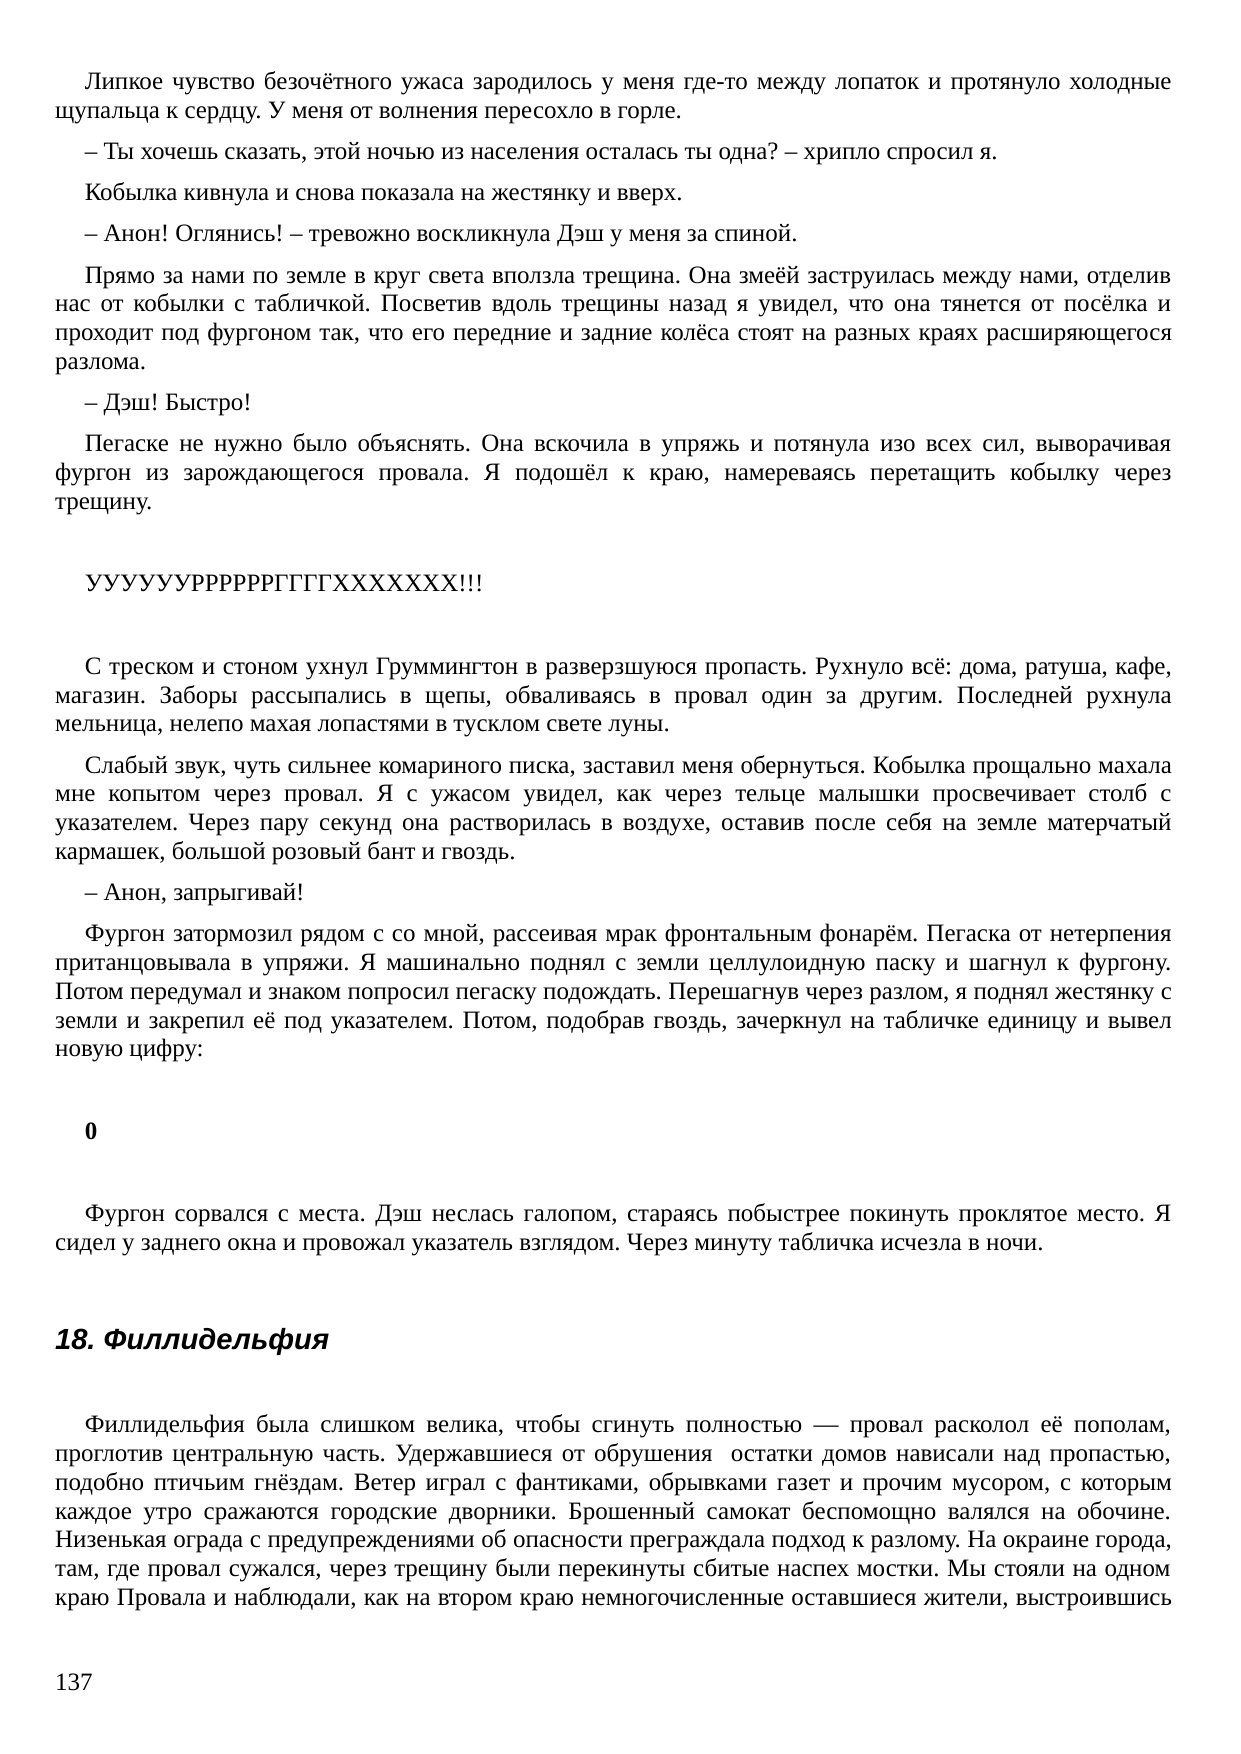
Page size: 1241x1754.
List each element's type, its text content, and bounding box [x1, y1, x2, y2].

text Слабый звук, чуть сильнее комариного писка, заставил меня обернуться. Кобылка прощально махала мне копытом через провал. Я с ужасом увидел, как через тельце малышки просвечивает столб с указателем. Через пару секунд она растворилась в воздухе, оставив после себя на земле матерчатый кармашек, большой розовый бант и гвоздь. [55, 750, 1173, 865]
text Фургон затормозил рядом с со мной, рассеивая мрак фронтальным фонарём. Пегаска от нетерпения пританцовывала в упряжи. Я машинально поднял с земли целлулоидную паску и шагнул к фургону. Потом передумал и знаком попросил пегаску подождать. Перешагнув через разлом, я поднял жестянку с земли и закрепил её под указателем. Потом, подобрав гвоздь, зачеркнул на табличке единицу и вывел новую цифру: [55, 918, 1173, 1062]
text Прямо за нами по земле в круг света вползла трещина. Она змеёй заструилась между нами, отделив нас от кобылки с табличкой. Посветив вдоль трещины назад я увидел, что она тянется от посёлка и проходит под фургоном так, что его передние и задние колёса стоят на разных краях расширяющегося разлома. [55, 260, 1173, 375]
text – Анон, запрыгивай! [55, 877, 1173, 906]
text 0 [55, 1116, 1173, 1145]
text Кобылка кивнула и снова показала на жестянку и вверх. [55, 177, 1173, 206]
text – Дэш! Быстро! [55, 387, 1173, 416]
text Пегаске не нужно было объяснять. Она вскочила в упряжь и потянула изо всех сил, выворачивая фургон из зарождающегося провала. Я подошёл к краю, намереваясь перетащить кобылку через трещину. [55, 428, 1173, 515]
text – Ты хочешь сказать, этой ночью из населения осталась ты одна? – хрипло спросил я. [55, 136, 1173, 165]
text УУУУУУРРРРРРГГГГХХХХХХХ!!! [55, 568, 1173, 597]
text С треском и стоном ухнул Груммингтон в разверзшуюся пропасть. Рухнуло всё: дома, ратуша, кафе, магазин. Заборы рассыпались в щепы, обваливаясь в провал один за другим. Последней рухнула мельница, нелепо махая лопастями в тусклом свете луны. [55, 651, 1173, 737]
text Филлидельфия была слишком велика, чтобы сгинуть полностью — провал расколол её пополам, проглотив центральную часть. Удержавшиеся от обрушения остатки домов нависали над пропастью, подобно птичьим гнёздам. Ветер играл с фантиками, обрывками газет и прочим мусором, с которым каждое утро сражаются городские дворники. Брошенный самокат беспомощно валялся на обочине. Низенькая ограда с предупреждениями об опасности преграждала подход к разлому. На окраине города, там, где провал сужался, через трещину были перекинуты сбитые наспех мостки. Мы стояли на одном краю Провала и наблюдали, как на втором краю немногочисленные оставшиеся жители, выстроившись [55, 1409, 1173, 1611]
subtitle 18. Филлидельфия [55, 1322, 1173, 1356]
text Фургон сорвался с места. Дэш неслась галопом, стараясь побыстрее покинуть проклятое место. Я сидел у заднего окна и провожал указатель взглядом. Через минуту табличка исчезла в ночи. [55, 1198, 1173, 1256]
text – Анон! Оглянись! – тревожно воскликнула Дэш у меня за спиной. [55, 218, 1173, 247]
text Липкое чувство безочётного ужаса зародилось у меня где-то между лопаток и протянуло холодные щупальца к сердцу. У меня от волнения пересохло в горле. [55, 66, 1173, 123]
